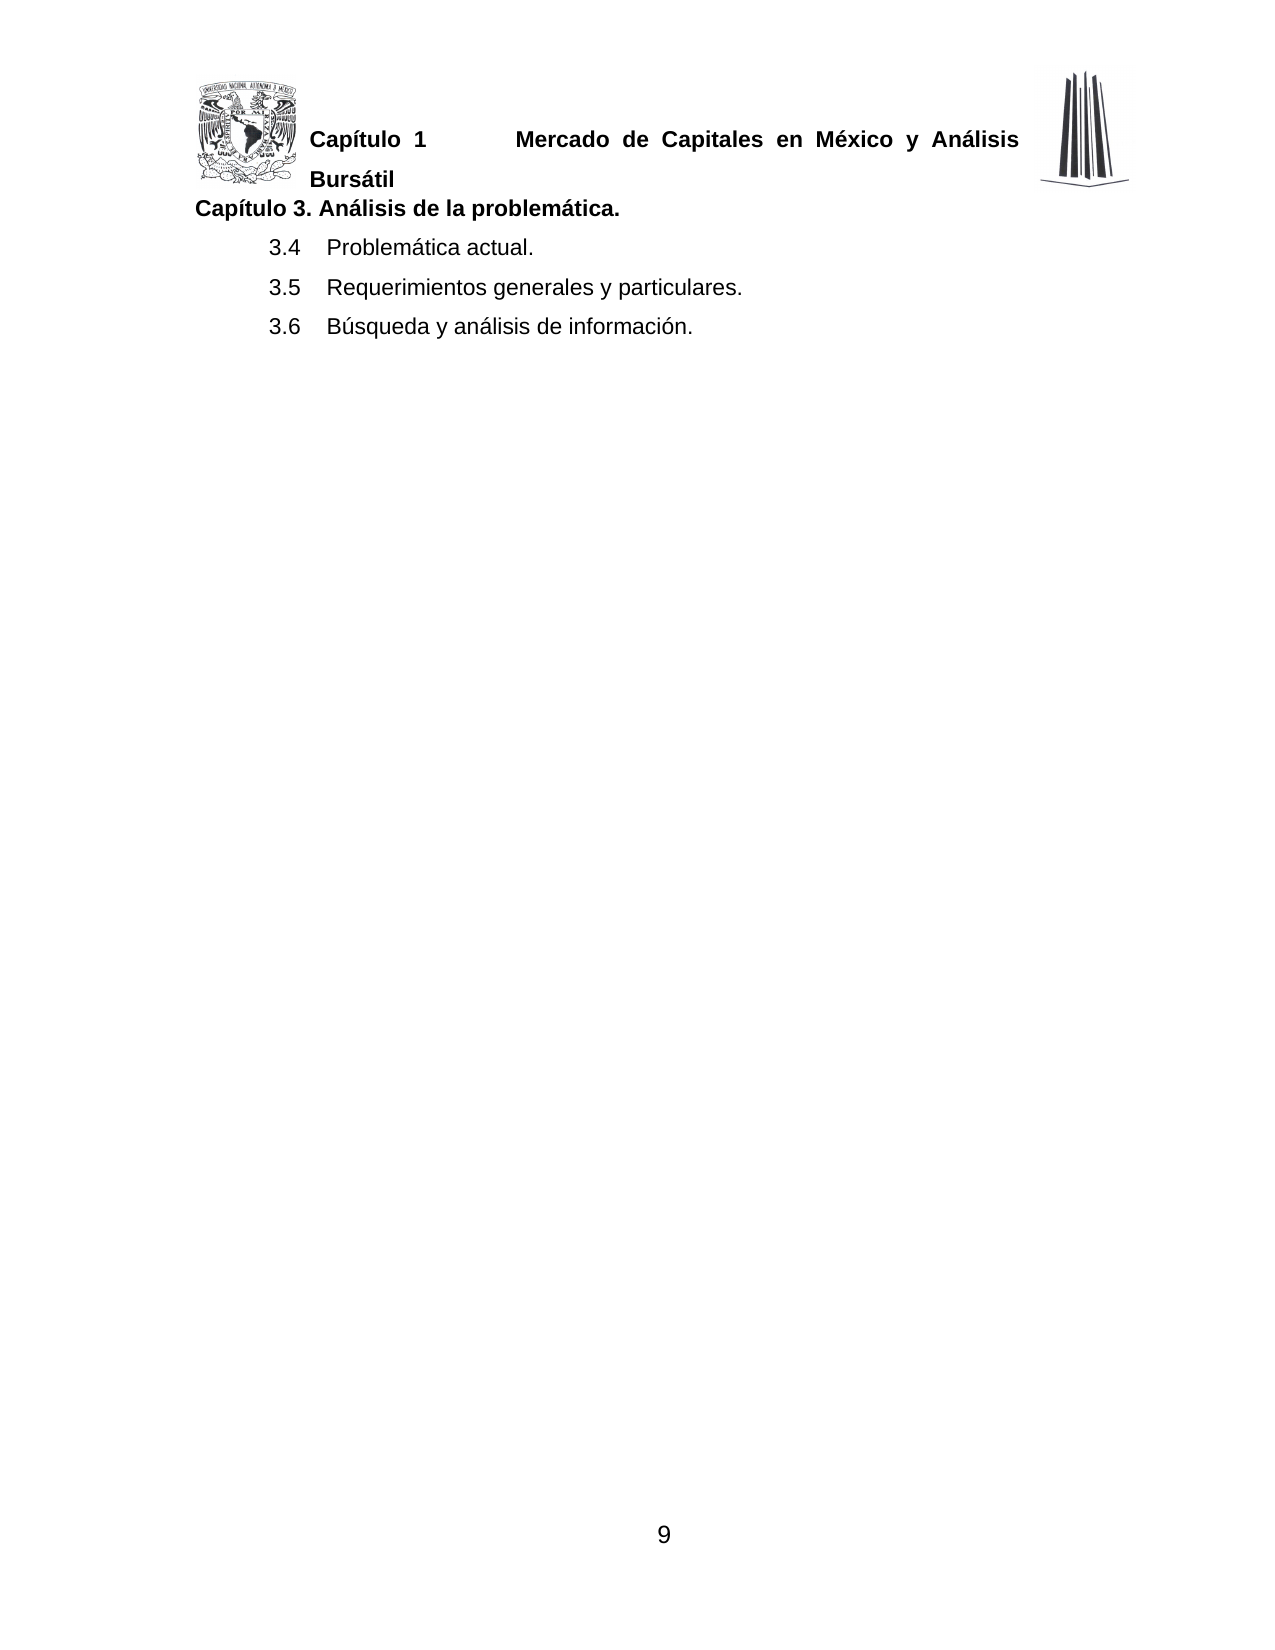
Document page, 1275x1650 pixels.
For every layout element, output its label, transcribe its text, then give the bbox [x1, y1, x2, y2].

list Problemática actual. [269, 234, 1133, 261]
picture [1034, 65, 1136, 193]
list Requerimientos generales y particulares. [269, 274, 1133, 300]
list Búsqueda y análisis de información. [269, 313, 1133, 340]
text Capítulo 3. Análisis de la problemática. [195, 195, 1133, 221]
